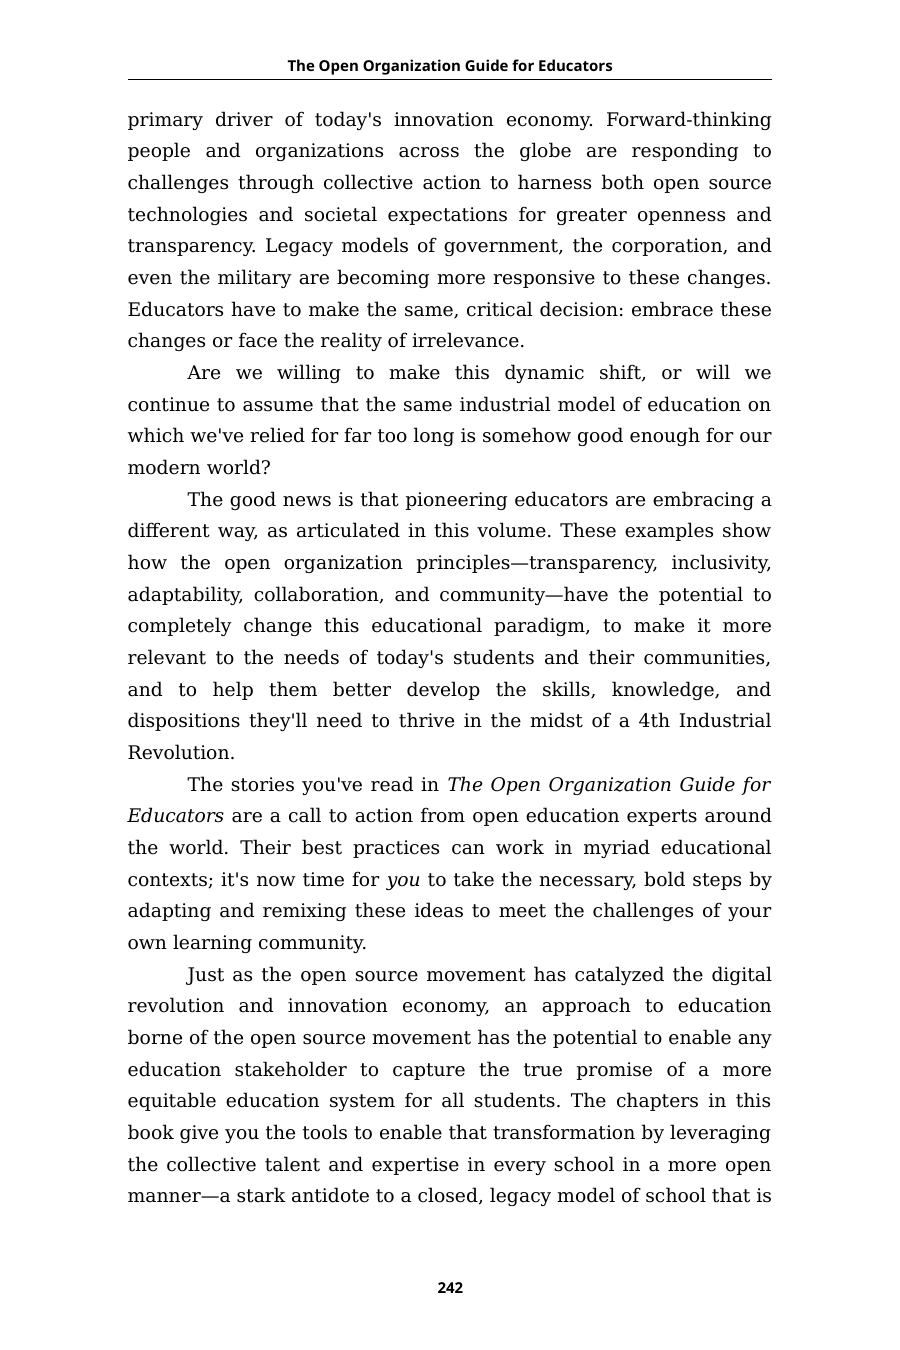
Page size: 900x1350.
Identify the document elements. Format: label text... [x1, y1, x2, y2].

text Just as the open source movement has catalyzed the digital revolution and innovation economy, an approach to education borne of the open source movement has the potential to enable any education stakeholder to capture the true promise of a more equitable education system for all students. The chapters in this book give you the tools to enable that transformation by leveraging the collective talent and expertise in every school in a more open manner—a stark antidote to a closed, legacy model of school that is [127, 964, 772, 1207]
text primary driver of today's innovation economy. Forward-thinking people and organizations across the globe are responding to challenges through collective action to harness both open source technologies and societal expectations for greater openness and transparency. Legacy models of government, the corporation, and even the military are becoming more responsive to these changes. Educators have to make the same, critical decision: embrace these changes or face the reality of irrelevance. [127, 109, 772, 352]
text The good news is that pioneering educators are embracing a different way, as articulated in this volume. These examples show how the open organization principles—transparency, inclusivity, adaptability, collaboration, and community—have the potential to completely change this educational paradigm, to make it more relevant to the needs of today's students and their communities, and to help them better develop the skills, knowledge, and dispositions they'll need to thrive in the midst of a 4th Industrial Revolution. [127, 489, 772, 764]
text Are we willing to make this dynamic shift, or will we continue to assume that the same industrial model of education on which we've relied for far too long is somehow good enough for our modern world? [127, 362, 772, 479]
text The stories you've read in The Open Organization Guide for Educators are a call to action from open education experts around the world. Their best practices can work in myriad educational contexts; it's now time for you to take the necessary, bold steps by adapting and remixing these ideas to meet the challenges of your own learning community. [127, 774, 772, 954]
